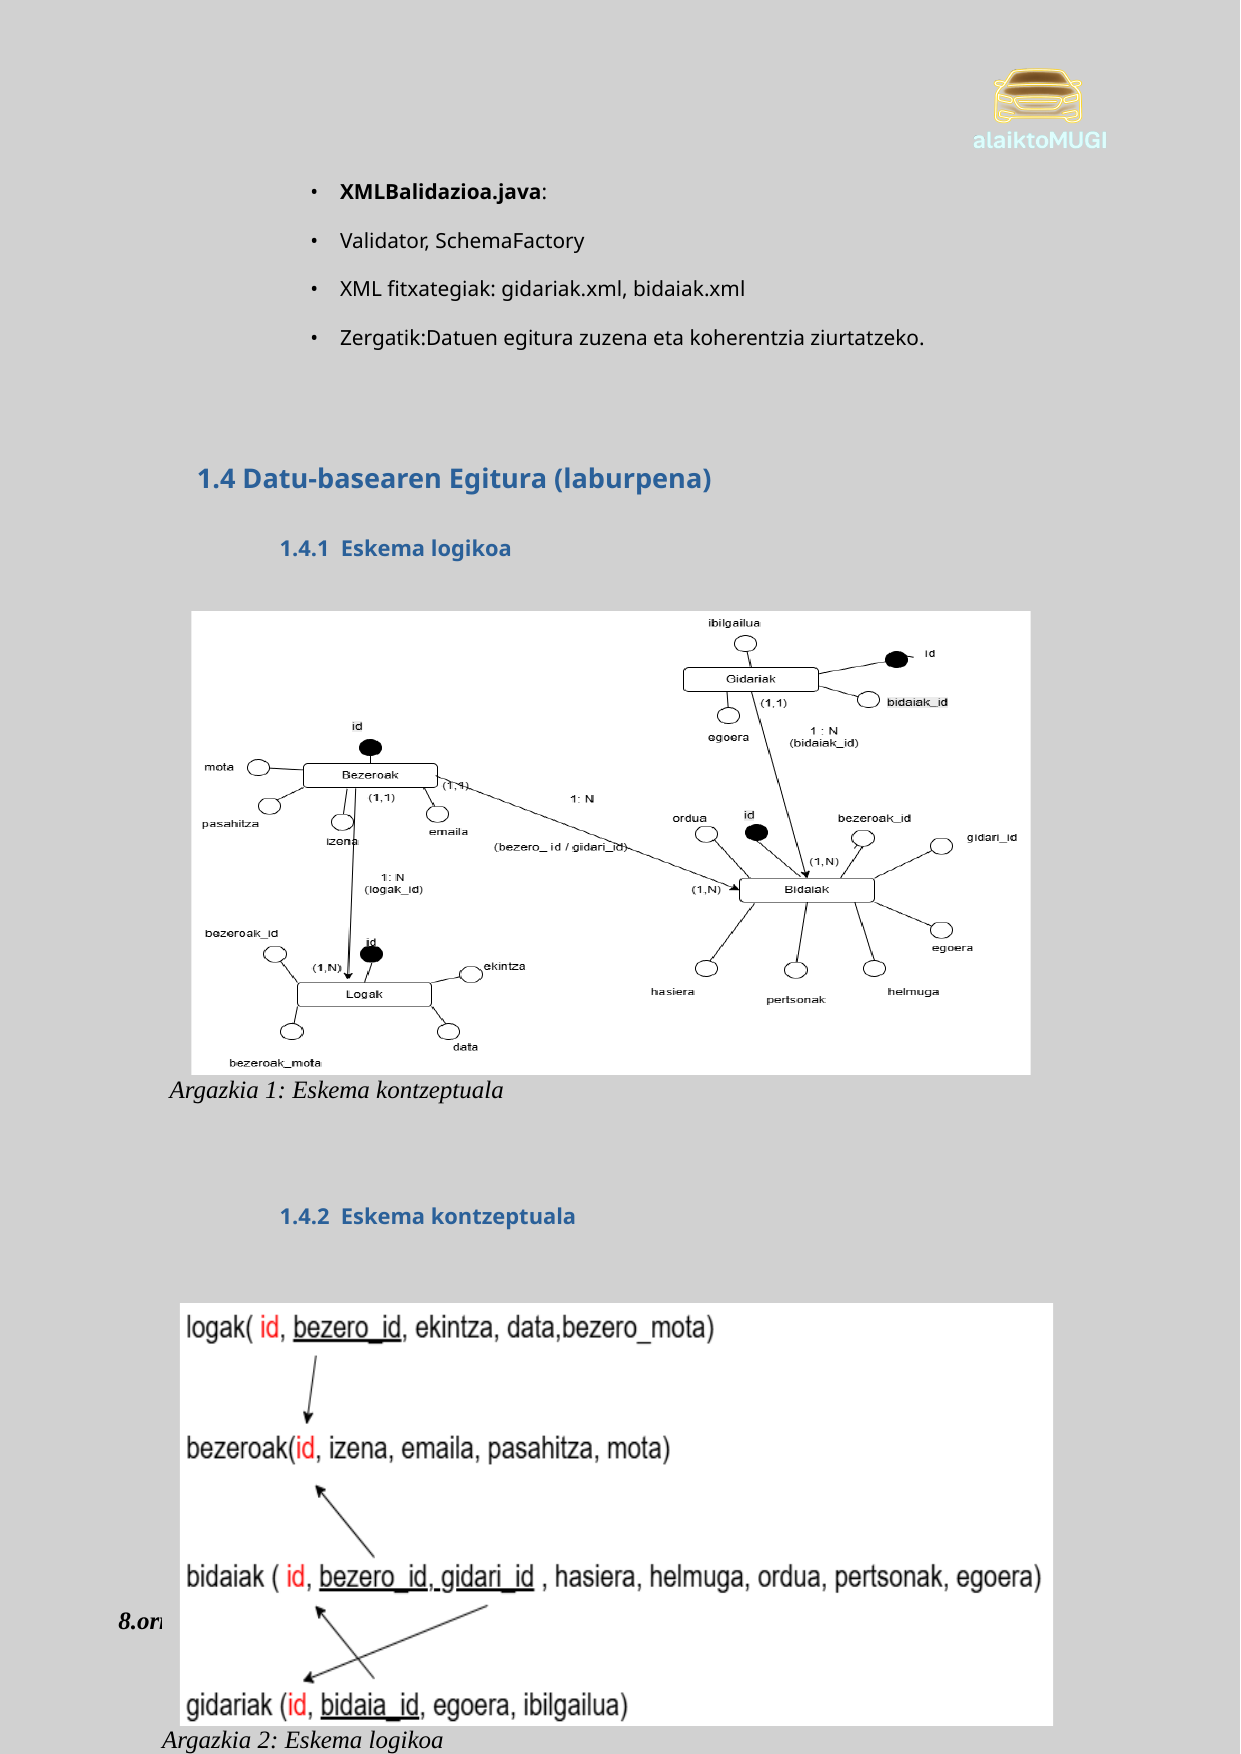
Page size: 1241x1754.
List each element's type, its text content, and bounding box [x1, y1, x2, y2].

list 1.4.2 Eskema kontzeptuala [238, 1201, 1122, 1231]
list XMLBalidazioa.java: [310, 177, 1122, 206]
list 1.4 Datu-basearen Egitura (laburpena) [155, 459, 1122, 496]
picture [179, 1303, 1054, 1726]
list Validator, SchemaFactory [310, 226, 1122, 254]
text Argazkia 2: Eskema logikoa [162, 1726, 1053, 1754]
picture [191, 611, 1031, 1075]
list XML fitxategiak: gidariak.xml, bidaiak.xml [310, 274, 1122, 303]
picture [957, 52, 1119, 169]
text Argazkia 1: Eskema kontzeptuala [169, 1075, 1053, 1103]
list 1.4.1 Eskema logikoa [238, 533, 1122, 563]
list Zergatik:Datuen egitura zuzena eta koherentzia ziurtatzeko. [310, 323, 1122, 351]
